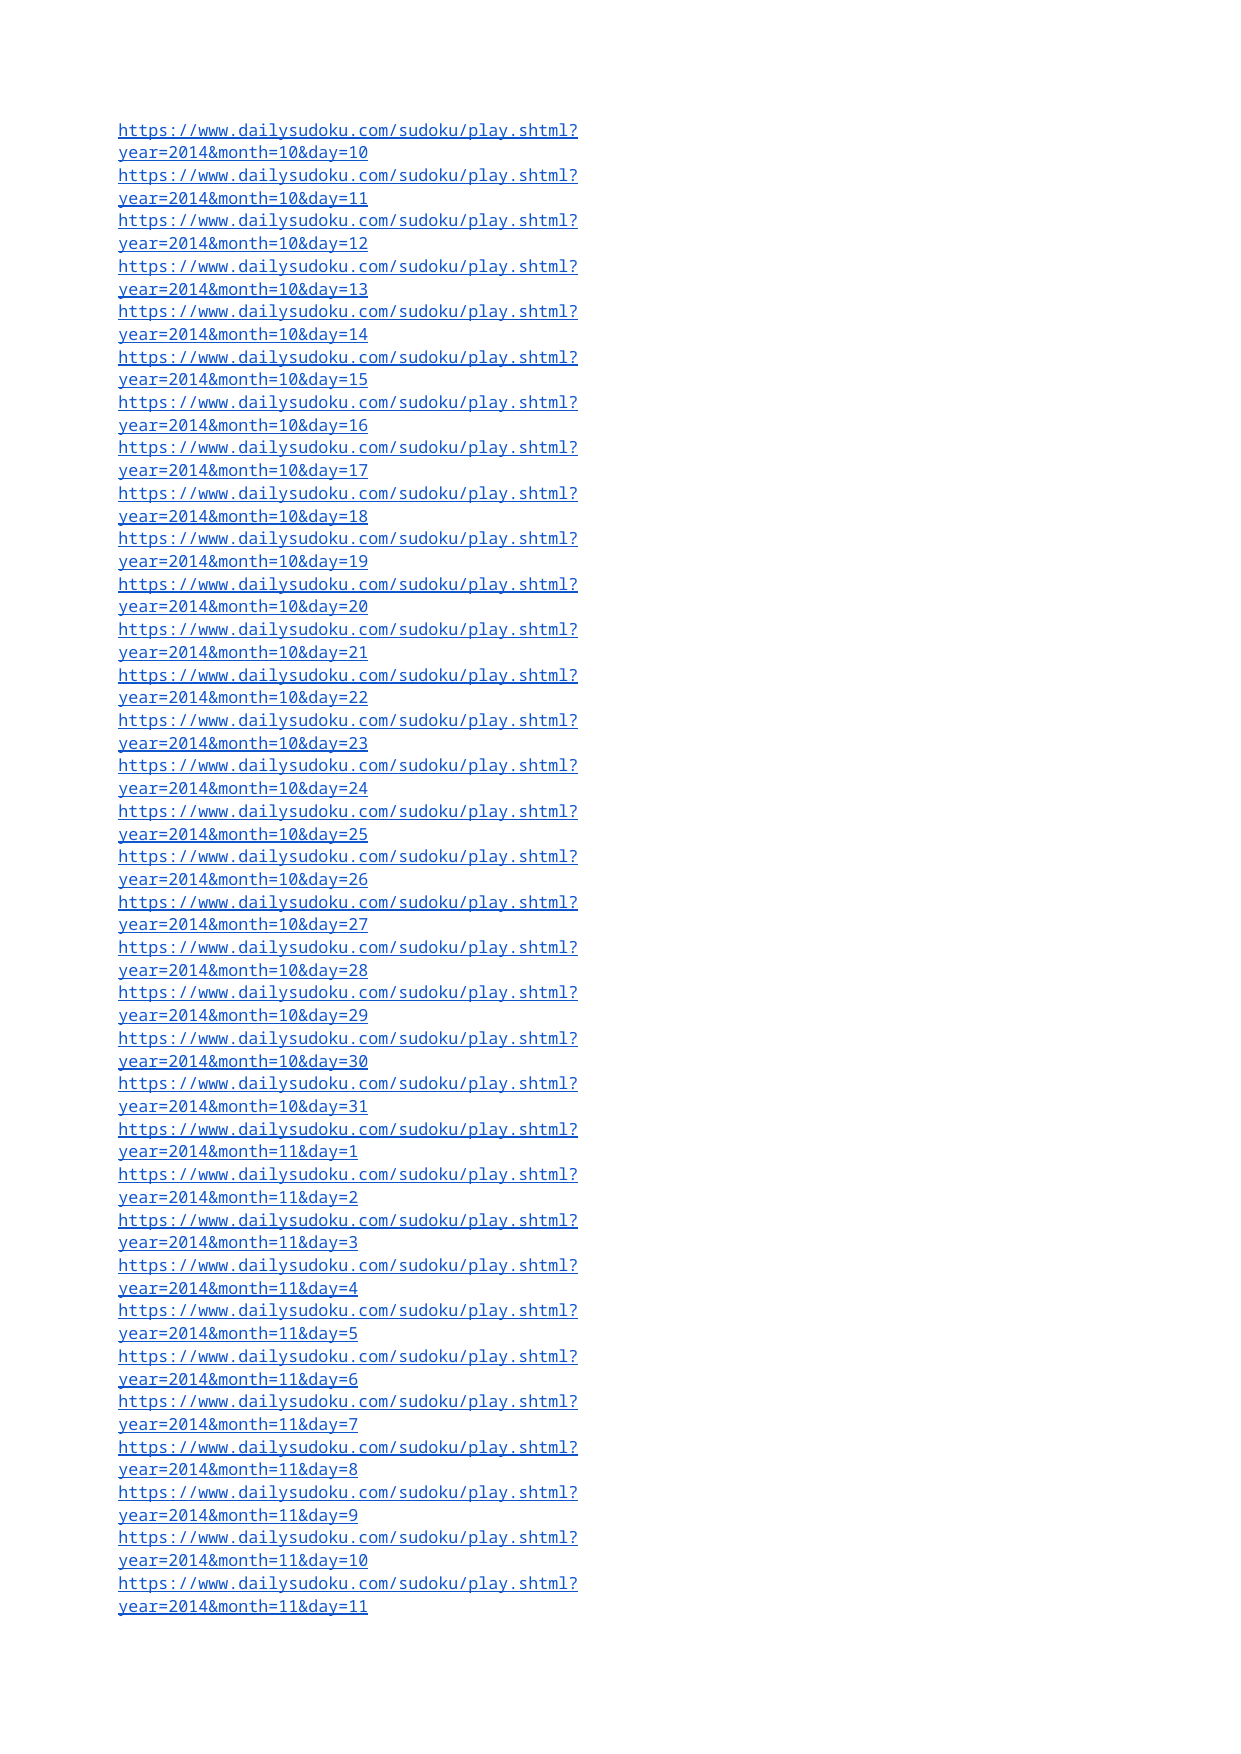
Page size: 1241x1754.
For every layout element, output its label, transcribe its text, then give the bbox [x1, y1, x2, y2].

table_cell https://www.dailysudoku.com/sudoku/play.shtml?year=2014&month=10&day=20 [118, 572, 812, 618]
table_cell https://www.dailysudoku.com/sudoku/play.shtml?year=2014&month=11&day=4 [118, 1254, 812, 1299]
table_cell https://www.dailysudoku.com/sudoku/play.shtml?year=2014&month=10&day=28 [118, 936, 812, 981]
table_cell https://www.dailysudoku.com/sudoku/play.shtml?year=2014&month=10&day=12 [118, 209, 812, 254]
table_cell https://www.dailysudoku.com/sudoku/play.shtml?year=2014&month=10&day=19 [118, 527, 812, 572]
table_cell https://www.dailysudoku.com/sudoku/play.shtml?year=2014&month=11&day=6 [118, 1344, 812, 1390]
table_cell https://www.dailysudoku.com/sudoku/play.shtml?year=2014&month=10&day=21 [118, 618, 812, 663]
table_cell https://www.dailysudoku.com/sudoku/play.shtml?year=2014&month=10&day=30 [118, 1026, 812, 1072]
table_cell https://www.dailysudoku.com/sudoku/play.shtml?year=2014&month=10&day=11 [118, 164, 812, 209]
table_cell https://www.dailysudoku.com/sudoku/play.shtml?year=2014&month=10&day=15 [118, 345, 812, 391]
table_cell https://www.dailysudoku.com/sudoku/play.shtml?year=2014&month=11&day=3 [118, 1208, 812, 1253]
table_cell https://www.dailysudoku.com/sudoku/play.shtml?year=2014&month=11&day=7 [118, 1390, 812, 1435]
table_cell https://www.dailysudoku.com/sudoku/play.shtml?year=2014&month=10&day=14 [118, 300, 812, 345]
table_cell https://www.dailysudoku.com/sudoku/play.shtml?year=2014&month=10&day=26 [118, 845, 812, 890]
table_cell https://www.dailysudoku.com/sudoku/play.shtml?year=2014&month=10&day=17 [118, 436, 812, 481]
table_cell https://www.dailysudoku.com/sudoku/play.shtml?year=2014&month=10&day=13 [118, 254, 812, 300]
table_cell https://www.dailysudoku.com/sudoku/play.shtml?year=2014&month=10&day=18 [118, 481, 812, 527]
table_cell https://www.dailysudoku.com/sudoku/play.shtml?year=2014&month=10&day=25 [118, 799, 812, 845]
table_cell https://www.dailysudoku.com/sudoku/play.shtml?year=2014&month=11&day=8 [118, 1435, 812, 1481]
table_cell https://www.dailysudoku.com/sudoku/play.shtml?year=2014&month=11&day=10 [118, 1526, 812, 1571]
table_cell https://www.dailysudoku.com/sudoku/play.shtml?year=2014&month=10&day=27 [118, 890, 812, 936]
table_cell https://www.dailysudoku.com/sudoku/play.shtml?year=2014&month=10&day=10 [118, 118, 812, 163]
table_cell https://www.dailysudoku.com/sudoku/play.shtml?year=2014&month=11&day=2 [118, 1163, 812, 1208]
table_cell https://www.dailysudoku.com/sudoku/play.shtml?year=2014&month=11&day=11 [118, 1571, 812, 1617]
table_cell https://www.dailysudoku.com/sudoku/play.shtml?year=2014&month=11&day=9 [118, 1481, 812, 1526]
table_cell https://www.dailysudoku.com/sudoku/play.shtml?year=2014&month=10&day=23 [118, 709, 812, 754]
table_cell https://www.dailysudoku.com/sudoku/play.shtml?year=2014&month=10&day=29 [118, 981, 812, 1026]
table_cell https://www.dailysudoku.com/sudoku/play.shtml?year=2014&month=10&day=16 [118, 391, 812, 436]
table_cell https://www.dailysudoku.com/sudoku/play.shtml?year=2014&month=10&day=22 [118, 663, 812, 708]
table_cell https://www.dailysudoku.com/sudoku/play.shtml?year=2014&month=10&day=24 [118, 754, 812, 799]
table_cell https://www.dailysudoku.com/sudoku/play.shtml?year=2014&month=11&day=1 [118, 1117, 812, 1163]
table_cell https://www.dailysudoku.com/sudoku/play.shtml?year=2014&month=11&day=5 [118, 1299, 812, 1344]
table_cell https://www.dailysudoku.com/sudoku/play.shtml?year=2014&month=10&day=31 [118, 1072, 812, 1117]
